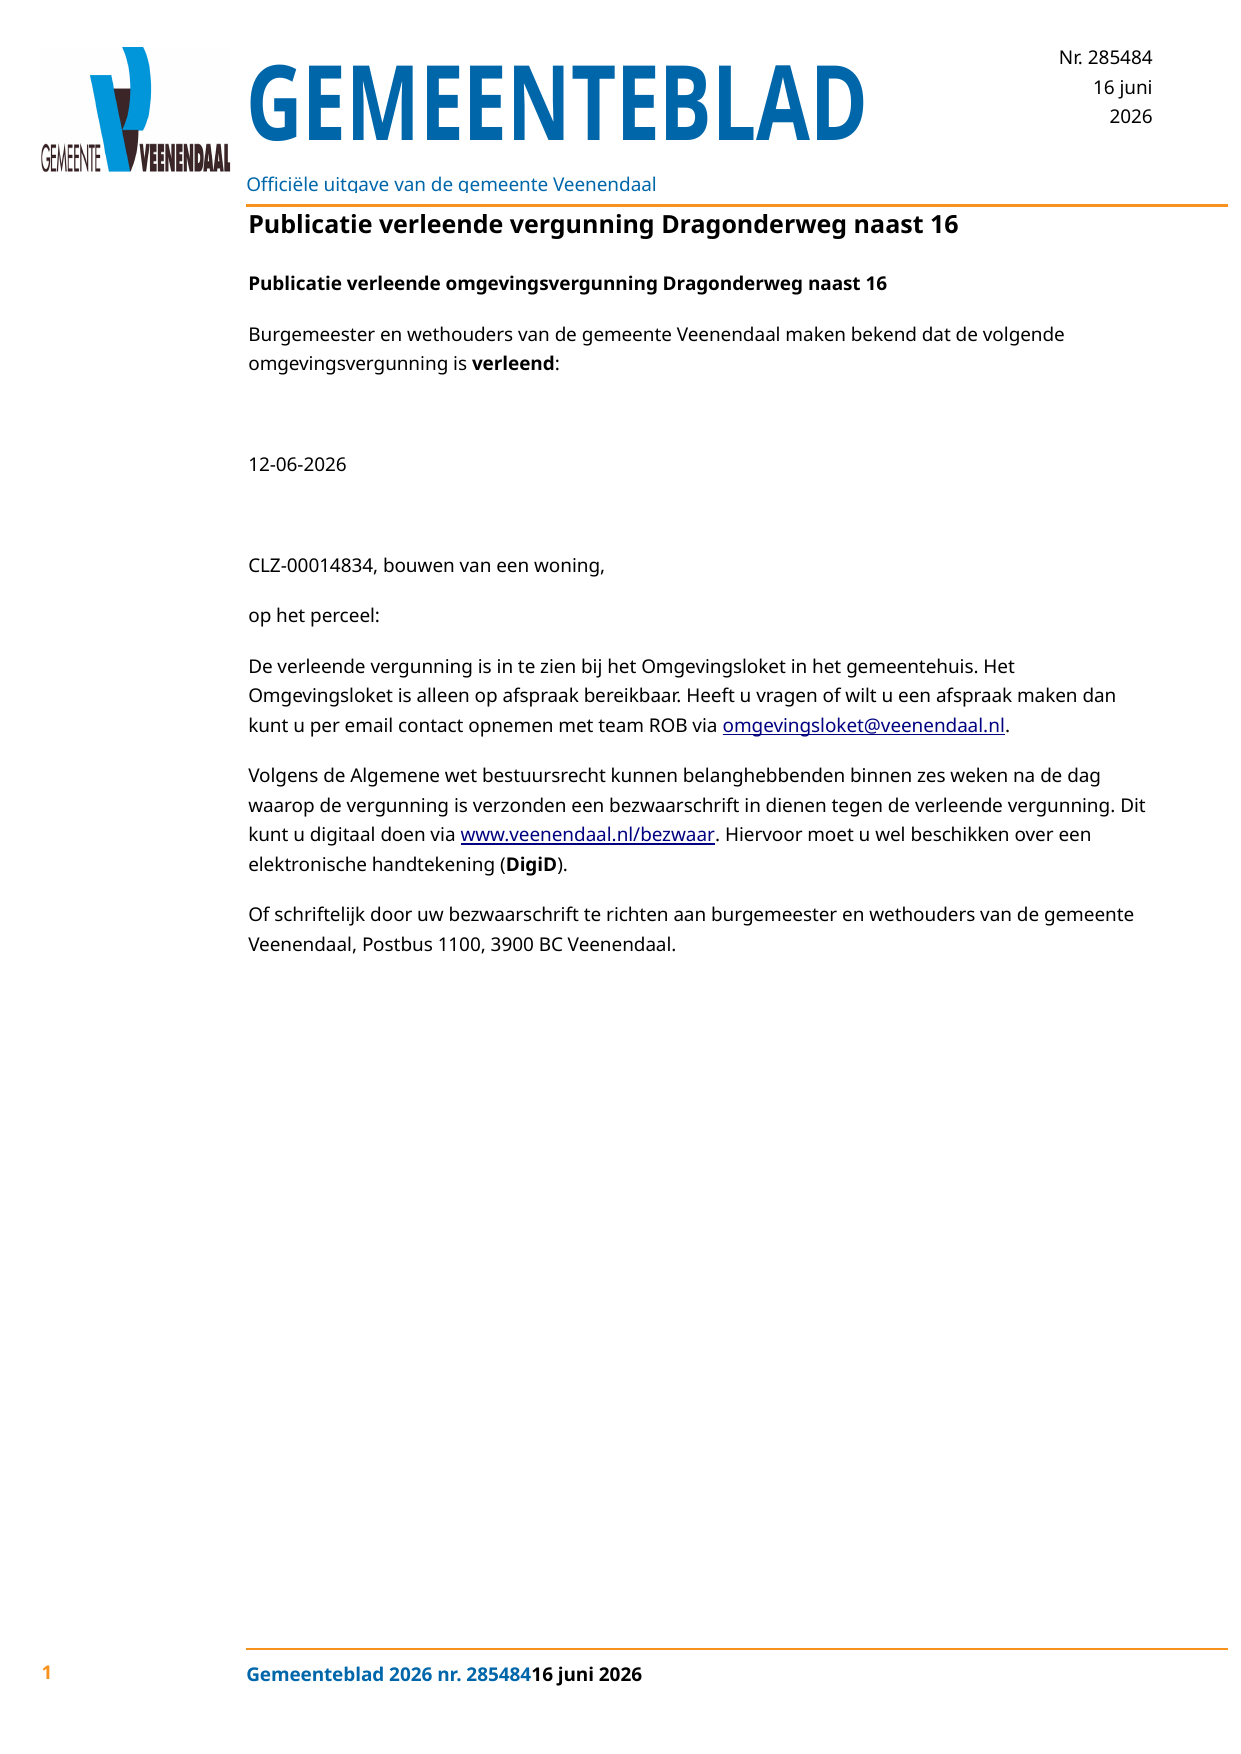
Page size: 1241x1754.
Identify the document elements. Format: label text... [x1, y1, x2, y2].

text Publicatie verleende vergunning Dragonderweg naast 16 [248, 207, 1152, 241]
picture [41, 47, 130, 172]
text Publicatie verleende omgevingsvergunning Dragonderweg naast 16 [248, 270, 1152, 296]
text CLZ-00014834, bouwen van een woning, [248, 552, 1152, 578]
text Burgemeester en wethouders van de gemeente Veenendaal maken bekend dat de volgende omgevingsvergunning is verleend: [248, 321, 1152, 376]
text De verleende vergunning is in te zien bij het Omgevingsloket in het gemeentehuis. Het Omgevingsloket is alleen op afspraak bereikbaar. Heeft u vragen of wilt u een afspraak maken dan kunt u per email contact opnemen met team ROB via omgevingsloket@veenendaal.nl. [248, 653, 1152, 738]
text Of schriftelijk door uw bezwaarschrift te richten aan burgemeester en wethouders van de gemeente Veenendaal, Postbus 1100, 3900 BC Veenendaal. [248, 902, 1152, 957]
text 12-06-2026 [248, 451, 1152, 477]
picture [123, 47, 231, 172]
text op het perceel: [248, 602, 1152, 628]
text Volgens de Algemene wet bestuursrecht kunnen belanghebbenden binnen zes weken na de dag waarop de vergunning is verzonden een bezwaarschrift in dienen tegen de verleende vergunning. Dit kunt u digitaal doen via www.veenendaal.nl/bezwaar. Hiervoor moet u wel beschikken over een elektronische handtekening (DigiD). [248, 762, 1152, 877]
